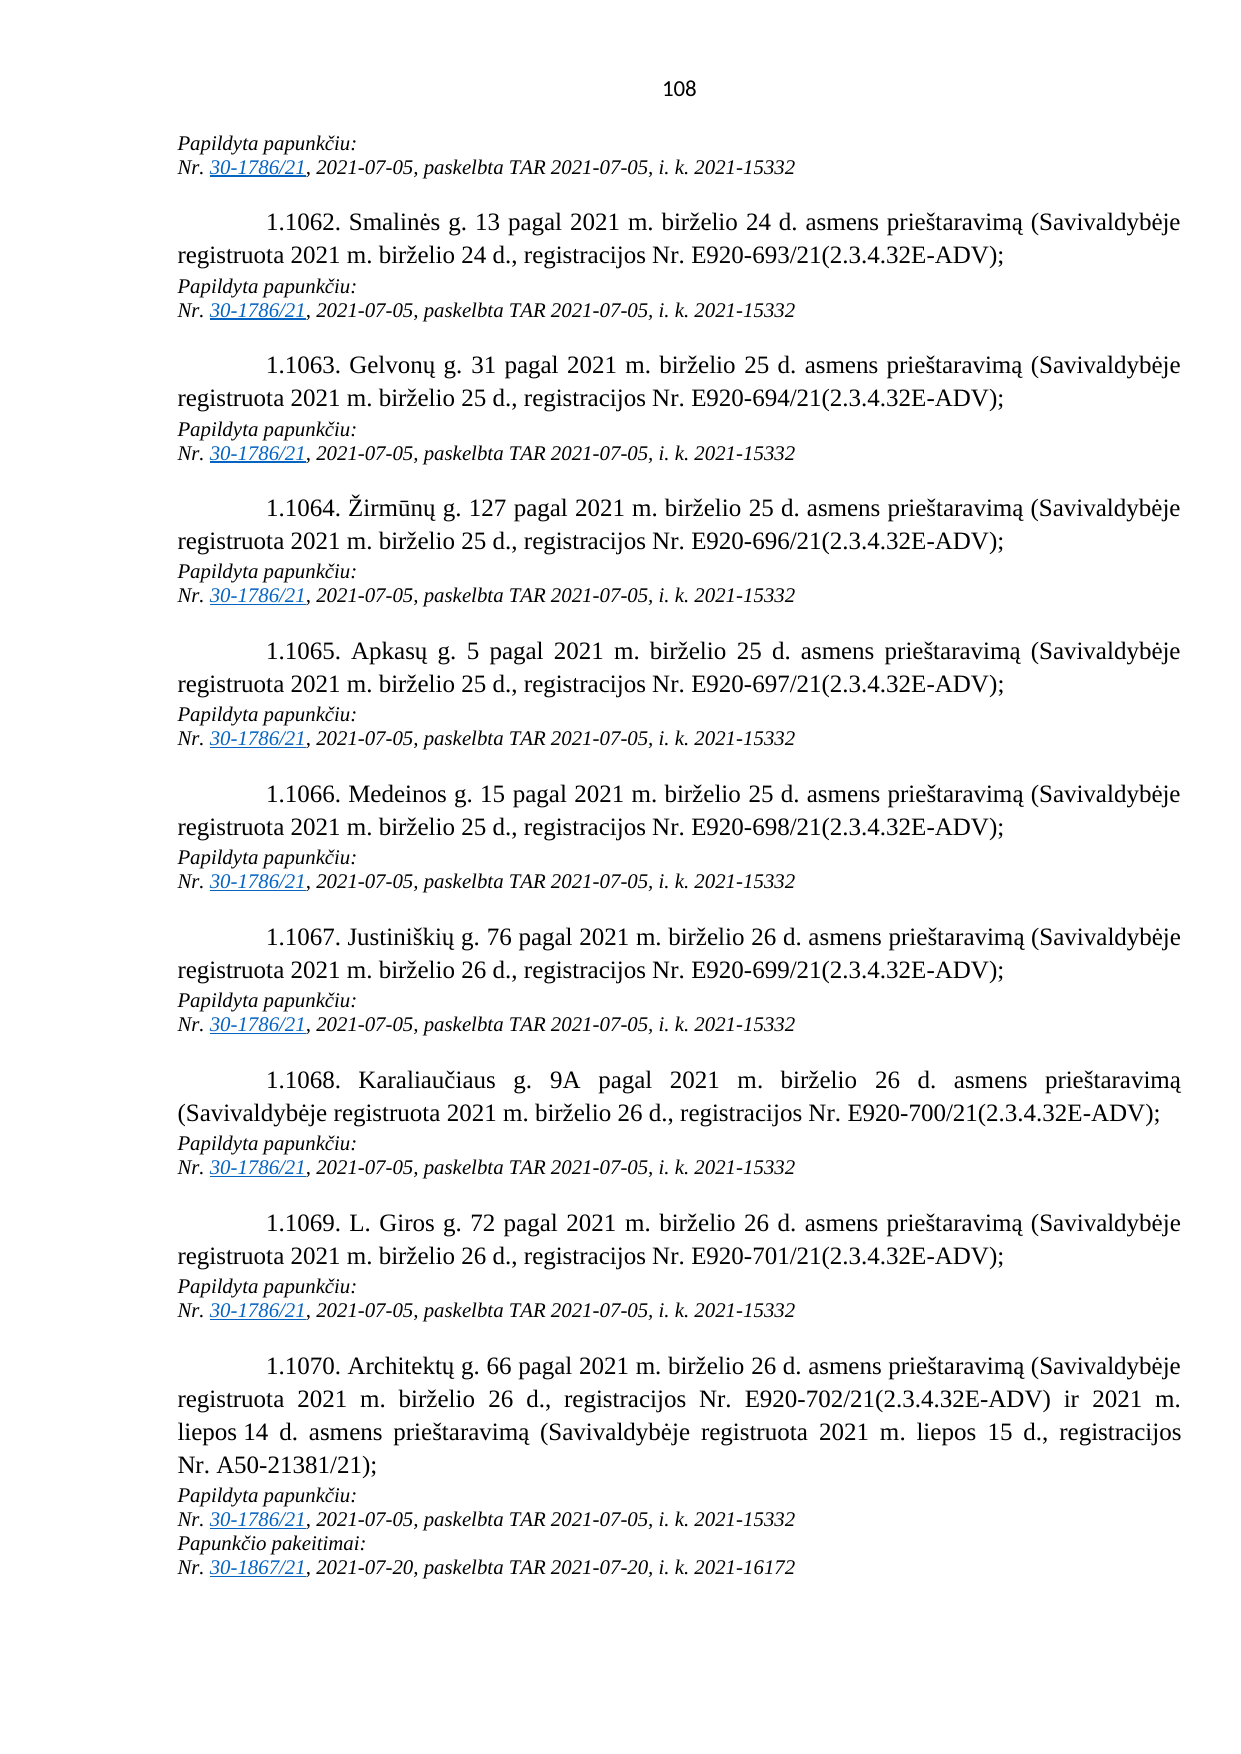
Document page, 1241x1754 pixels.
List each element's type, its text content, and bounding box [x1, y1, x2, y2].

text Nr. 30-1867/21, 2021-07-20, paskelbta TAR 2021-07-20, i. k. 2021-16172 [177, 1555, 1181, 1579]
text Papildyta papunkčiu: [177, 702, 1181, 726]
text Nr. 30-1786/21, 2021-07-05, paskelbta TAR 2021-07-05, i. k. 2021-15332 [177, 441, 1181, 464]
text 1.1063. Gelvonų g. 31 pagal 2021 m. birželio 25 d. asmens prieštaravimą (Savivaldybėje registruota 2021 m. birželio 25 d., registracijos Nr. E920-694/21(2.3.4.32E-ADV); [177, 350, 1181, 412]
text Papildyta papunkčiu: [177, 1274, 1181, 1298]
text Papildyta papunkčiu: [177, 273, 1181, 298]
text Papildyta papunkčiu: [177, 1483, 1181, 1507]
text Nr. 30-1786/21, 2021-07-05, paskelbta TAR 2021-07-05, i. k. 2021-15332 [177, 583, 1181, 607]
text 1.1069. L. Giros g. 72 pagal 2021 m. birželio 26 d. asmens prieštaravimą (Savivaldybėje registruota 2021 m. birželio 26 d., registracijos Nr. E920-701/21(2.3.4.32E-ADV); [177, 1208, 1181, 1270]
text Nr. 30-1786/21, 2021-07-05, paskelbta TAR 2021-07-05, i. k. 2021-15332 [177, 1012, 1181, 1036]
text Nr. 30-1786/21, 2021-07-05, paskelbta TAR 2021-07-05, i. k. 2021-15332 [177, 869, 1181, 893]
text 1.1065. Apkasų g. 5 pagal 2021 m. birželio 25 d. asmens prieštaravimą (Savivaldybėje registruota 2021 m. birželio 25 d., registracijos Nr. E920-697/21(2.3.4.32E-ADV); [177, 636, 1181, 698]
text 1.1067. Justiniškių g. 76 pagal 2021 m. birželio 26 d. asmens prieštaravimą (Savivaldybėje registruota 2021 m. birželio 26 d., registracijos Nr. E920-699/21(2.3.4.32E-ADV); [177, 922, 1181, 984]
text Papildyta papunkčiu: [177, 988, 1181, 1012]
text Nr. 30-1786/21, 2021-07-05, paskelbta TAR 2021-07-05, i. k. 2021-15332 [177, 155, 1181, 179]
text Nr. 30-1786/21, 2021-07-05, paskelbta TAR 2021-07-05, i. k. 2021-15332 [177, 726, 1181, 750]
text 1.1062. Smalinės g. 13 pagal 2021 m. birželio 24 d. asmens prieštaravimą (Savivaldybėje registruota 2021 m. birželio 24 d., registracijos Nr. E920-693/21(2.3.4.32E-ADV); [177, 207, 1181, 269]
text Papildyta papunkčiu: [177, 416, 1181, 441]
text Papildyta papunkčiu: [177, 845, 1181, 869]
text Papildyta papunkčiu: [177, 131, 1181, 155]
text 1.1070. Architektų g. 66 pagal 2021 m. birželio 26 d. asmens prieštaravimą (Savivaldybėje registruota 2021 m. birželio 26 d., registracijos Nr. E920-702/21(2.3.4.32E-ADV) ir 2021 m. liepos 14 d. asmens prieštaravimą (Savivaldybėje registruota 2021 m. liepos 15 d., registracijos Nr. A50-21381/21); [177, 1351, 1181, 1479]
text Papildyta papunkčiu: [177, 559, 1181, 583]
text Nr. 30-1786/21, 2021-07-05, paskelbta TAR 2021-07-05, i. k. 2021-15332 [177, 1507, 1181, 1531]
text Nr. 30-1786/21, 2021-07-05, paskelbta TAR 2021-07-05, i. k. 2021-15332 [177, 1298, 1181, 1322]
text Nr. 30-1786/21, 2021-07-05, paskelbta TAR 2021-07-05, i. k. 2021-15332 [177, 298, 1181, 322]
text 1.1064. Žirmūnų g. 127 pagal 2021 m. birželio 25 d. asmens prieštaravimą (Savivaldybėje registruota 2021 m. birželio 25 d., registracijos Nr. E920-696/21(2.3.4.32E-ADV); [177, 493, 1181, 555]
text 1.1068. Karaliaučiaus g. 9A pagal 2021 m. birželio 26 d. asmens prieštaravimą (Savivaldybėje registruota 2021 m. birželio 26 d., registracijos Nr. E920-700/21(2.3.4.32E-ADV); [177, 1065, 1181, 1127]
text Nr. 30-1786/21, 2021-07-05, paskelbta TAR 2021-07-05, i. k. 2021-15332 [177, 1155, 1181, 1179]
text Papildyta papunkčiu: [177, 1131, 1181, 1155]
text Papunkčio pakeitimai: [177, 1531, 1181, 1555]
text 1.1066. Medeinos g. 15 pagal 2021 m. birželio 25 d. asmens prieštaravimą (Savivaldybėje registruota 2021 m. birželio 25 d., registracijos Nr. E920-698/21(2.3.4.32E-ADV); [177, 779, 1181, 841]
